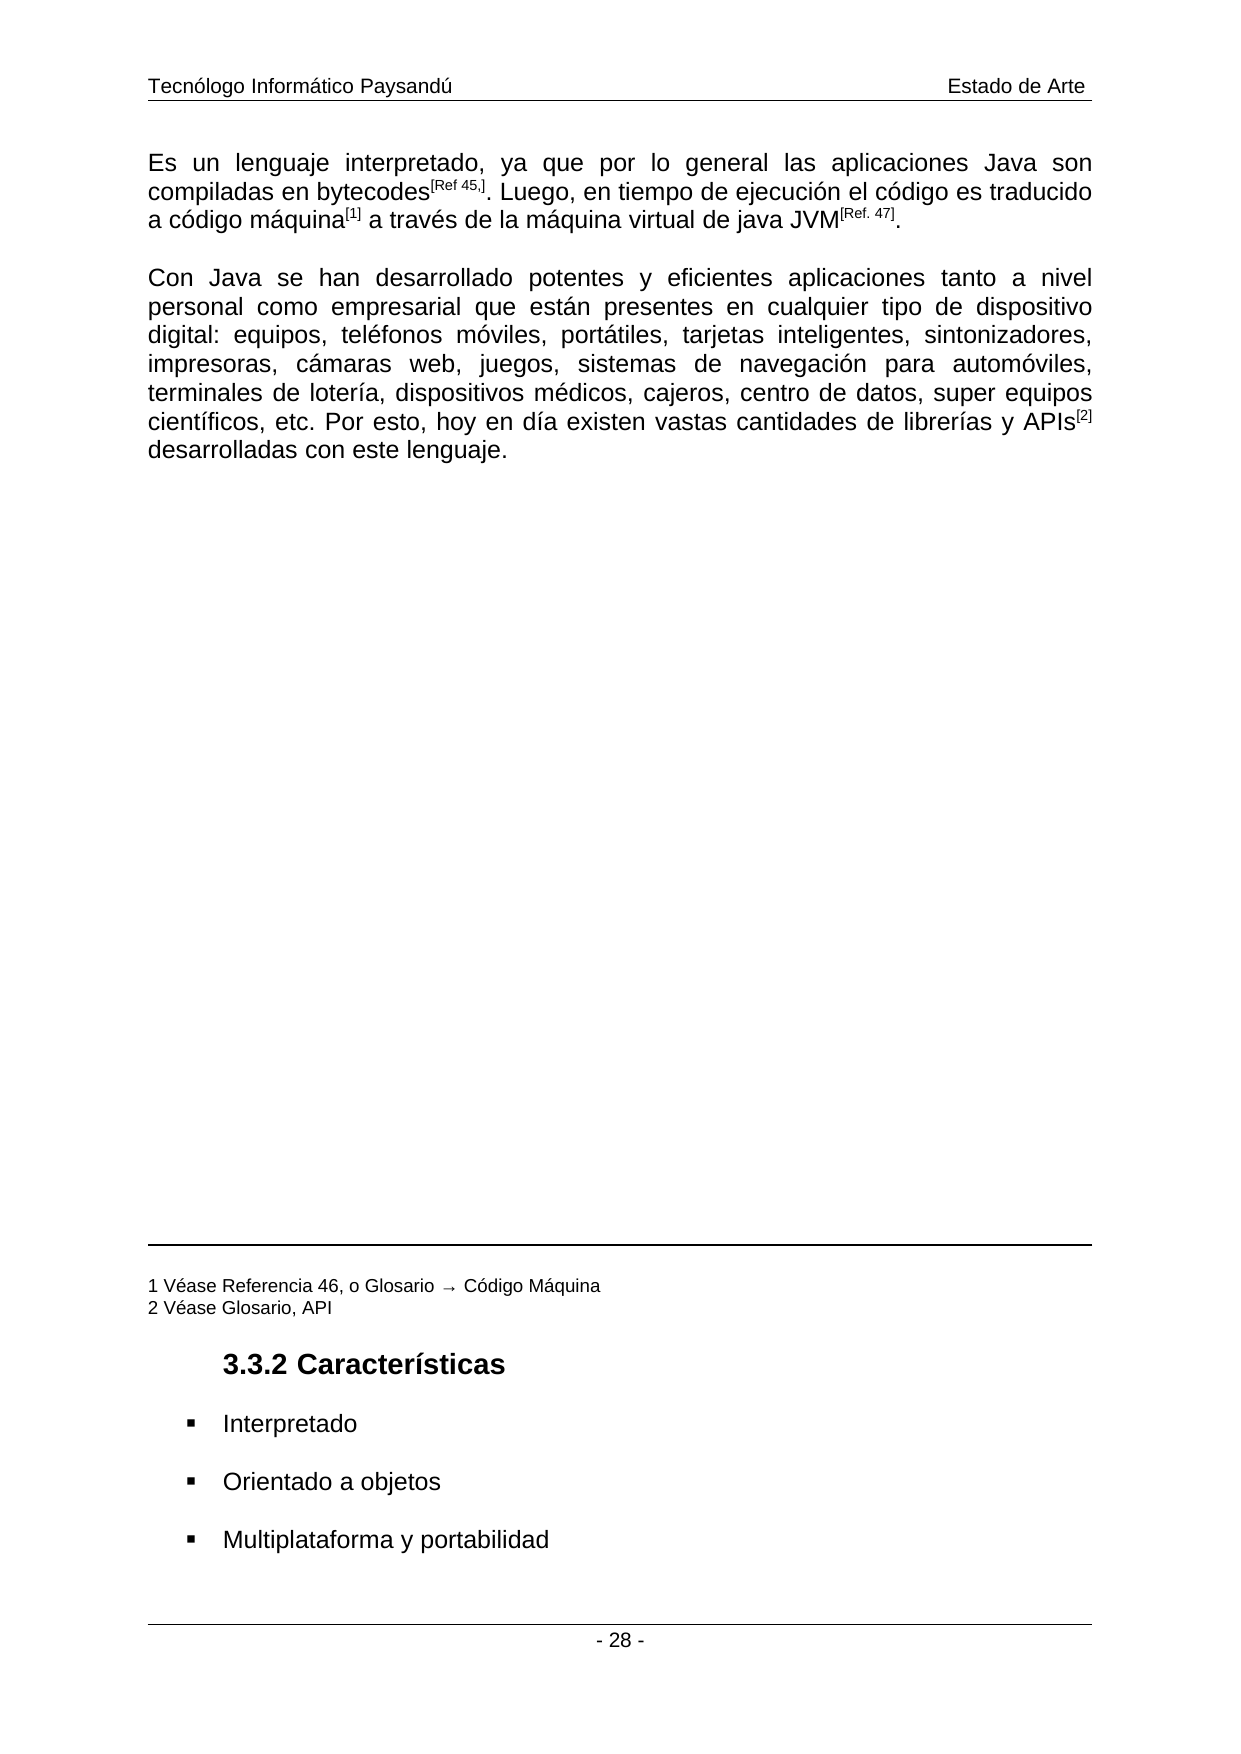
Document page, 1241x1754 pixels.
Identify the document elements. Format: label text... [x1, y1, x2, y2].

list Orientado a objetos [185, 1467, 1092, 1496]
text Es un lenguaje interpretado, ya que por lo general las aplicaciones Java son compiladas en bytecodes[Ref 45,]. Luego, en tiempo de ejecución el código es traducido a código máquina[1] a través de la máquina virtual de java JVM[Ref. 47]. [148, 148, 1092, 234]
list Interpretado [185, 1409, 1092, 1438]
text Con Java se han desarrollado potentes y eficientes aplicaciones tanto a nivel personal como empresarial que están presentes en cualquier tipo de dispositivo digital: equipos, teléfonos móviles, portátiles, tarjetas inteligentes, sintonizadores, impresoras, cámaras web, juegos, sistemas de navegación para automóviles, terminales de lotería, dispositivos médicos, cajeros, centro de datos, super equipos científicos, etc. Por esto, hoy en día existen vastas cantidades de librerías y APIs[2] desarrolladas con este lenguaje. [148, 263, 1092, 464]
text 2 Véase Glosario, API [148, 1297, 1092, 1318]
subtitle Características [223, 1347, 1092, 1381]
list Multiplataforma y portabilidad [185, 1524, 1092, 1553]
text 1 Véase Referencia 46, o Glosario → Código Máquina [148, 1275, 1092, 1297]
